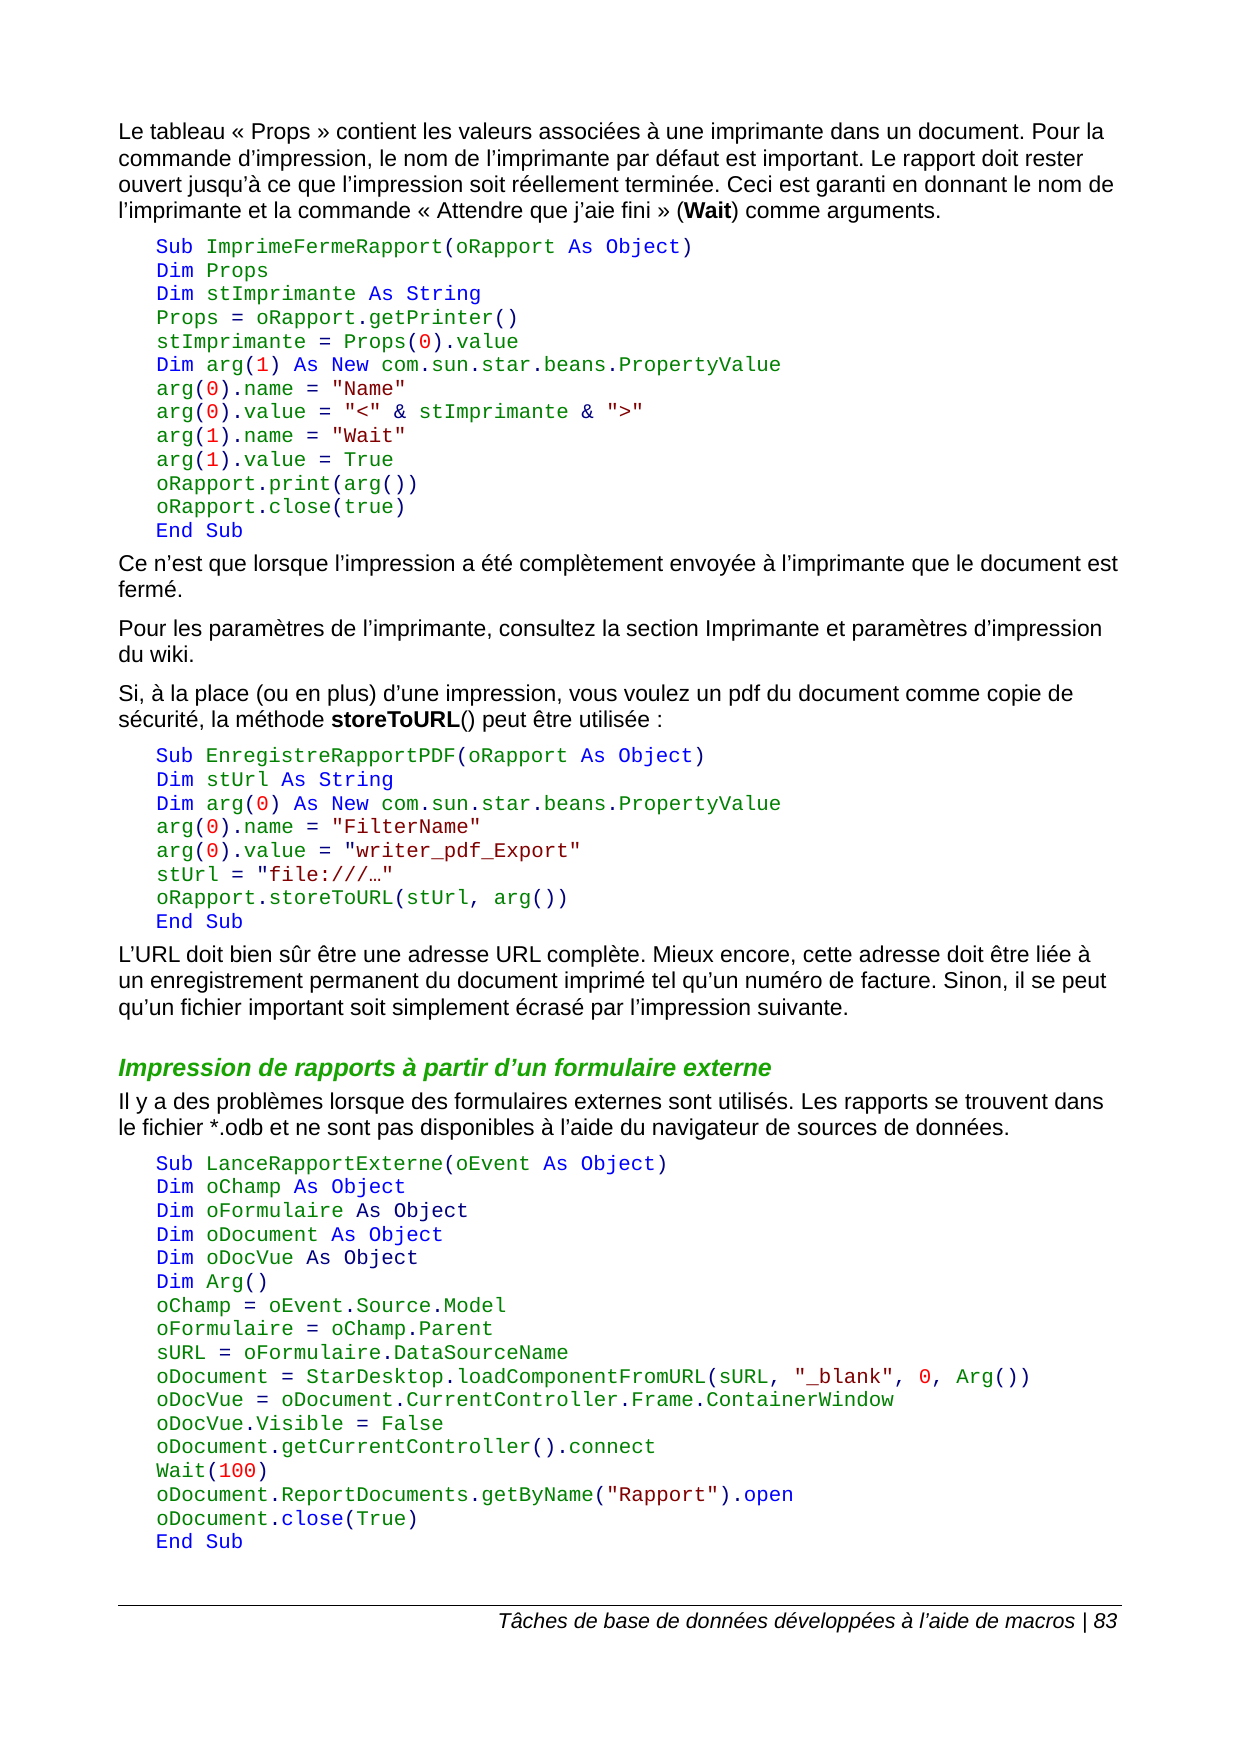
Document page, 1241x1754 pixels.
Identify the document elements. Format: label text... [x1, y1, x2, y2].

text Ce n’est que lorsque l’impression a été complètement envoyée à l’imprimante que le document est fermé. [118, 550, 1122, 602]
text arg(1).name = "Wait" [156, 425, 1122, 449]
text arg(0).name = "Name" [156, 378, 1122, 402]
text Dim oFormulaire As Object [156, 1200, 1122, 1224]
text oRapport.print(arg()) [156, 472, 1122, 496]
text Sub EnregistreRapportPDF(oRapport As Object) [156, 745, 1122, 769]
text Dim oDocument As Object [156, 1224, 1122, 1247]
text oFormulaire = oChamp.Parent [156, 1318, 1122, 1342]
text Dim oChamp As Object [156, 1176, 1122, 1200]
text oDocVue.Visible = False [156, 1413, 1122, 1437]
text End Sub [156, 1531, 1122, 1555]
text Pour les paramètres de l’imprimante, consultez la section Imprimante et paramètres d’impression du wiki. [118, 615, 1122, 668]
text Props = oRapport.getPrinter() [156, 307, 1122, 331]
text Dim arg(0) As New com.sun.star.beans.PropertyValue [156, 793, 1122, 816]
text arg(0).value = "writer_pdf_Export" [156, 840, 1122, 863]
text stImprimante = Props(0).value [156, 331, 1122, 354]
text oRapport.close(true) [156, 496, 1122, 520]
text Si, à la place (ou en plus) d’une impression, vous voulez un pdf du document comme copie de sécurité, la méthode storeToURL() peut être utilisée : [118, 680, 1122, 733]
text Il y a des problèmes lorsque des formulaires externes sont utilisés. Les rapports se trouvent dans le fichier *.odb et ne sont pas disponibles à l’aide du navigateur de sources de données. [118, 1088, 1122, 1140]
text Dim oDocVue As Object [156, 1247, 1122, 1271]
text arg(0).name = "FilterName" [156, 816, 1122, 840]
text Sub LanceRapportExterne(oEvent As Object) [156, 1153, 1122, 1176]
text sURL = oFormulaire.DataSourceName [156, 1342, 1122, 1366]
text Wait(100) [156, 1460, 1122, 1484]
text oDocument.getCurrentController().connect [156, 1437, 1122, 1460]
text oDocument.ReportDocuments.getByName("Rapport").open [156, 1484, 1122, 1507]
text oDocVue = oDocument.CurrentController.Frame.ContainerWindow [156, 1389, 1122, 1413]
text oRapport.storeToURL(stUrl, arg()) [156, 887, 1122, 911]
text Dim Arg() [156, 1271, 1122, 1295]
text Dim stImprimante As String [156, 283, 1122, 307]
text stUrl = "file:///…" [156, 863, 1122, 887]
text oChamp = oEvent.Source.Model [156, 1295, 1122, 1318]
text Dim stUrl As String [156, 769, 1122, 793]
text Dim Props [156, 260, 1122, 283]
text oDocument = StarDesktop.loadComponentFromURL(sURL, "_blank", 0, Arg()) [156, 1366, 1122, 1389]
text oDocument.close(True) [156, 1507, 1122, 1531]
text L’URL doit bien sûr être une adresse URL complète. Mieux encore, cette adresse doit être liée à un enregistrement permanent du document imprimé tel qu’un numéro de facture. Sinon, il se peut qu’un fichier important soit simplement écrasé par l’impression suivante. [118, 941, 1122, 1020]
text Le tableau « Props » contient les valeurs associées à une imprimante dans un document. Pour la commande d’impression, le nom de l’imprimante par défaut est important. Le rapport doit rester ouvert jusqu’à ce que l’impression soit réellement terminée. Ceci est garanti en donnant le nom de l’imprimante et la commande « Attendre que j’aie fini » (Wait) comme arguments. [118, 118, 1122, 223]
text Sub ImprimeFermeRapport(oRapport As Object) [156, 236, 1122, 260]
text End Sub [156, 520, 1122, 543]
subtitle Impression de rapports à partir d’un formulaire externe [118, 1053, 1122, 1082]
text arg(0).value = "<" & stImprimante & ">" [156, 402, 1122, 425]
text End Sub [156, 911, 1122, 934]
text arg(1).value = True [156, 449, 1122, 472]
text Dim arg(1) As New com.sun.star.beans.PropertyValue [156, 354, 1122, 378]
